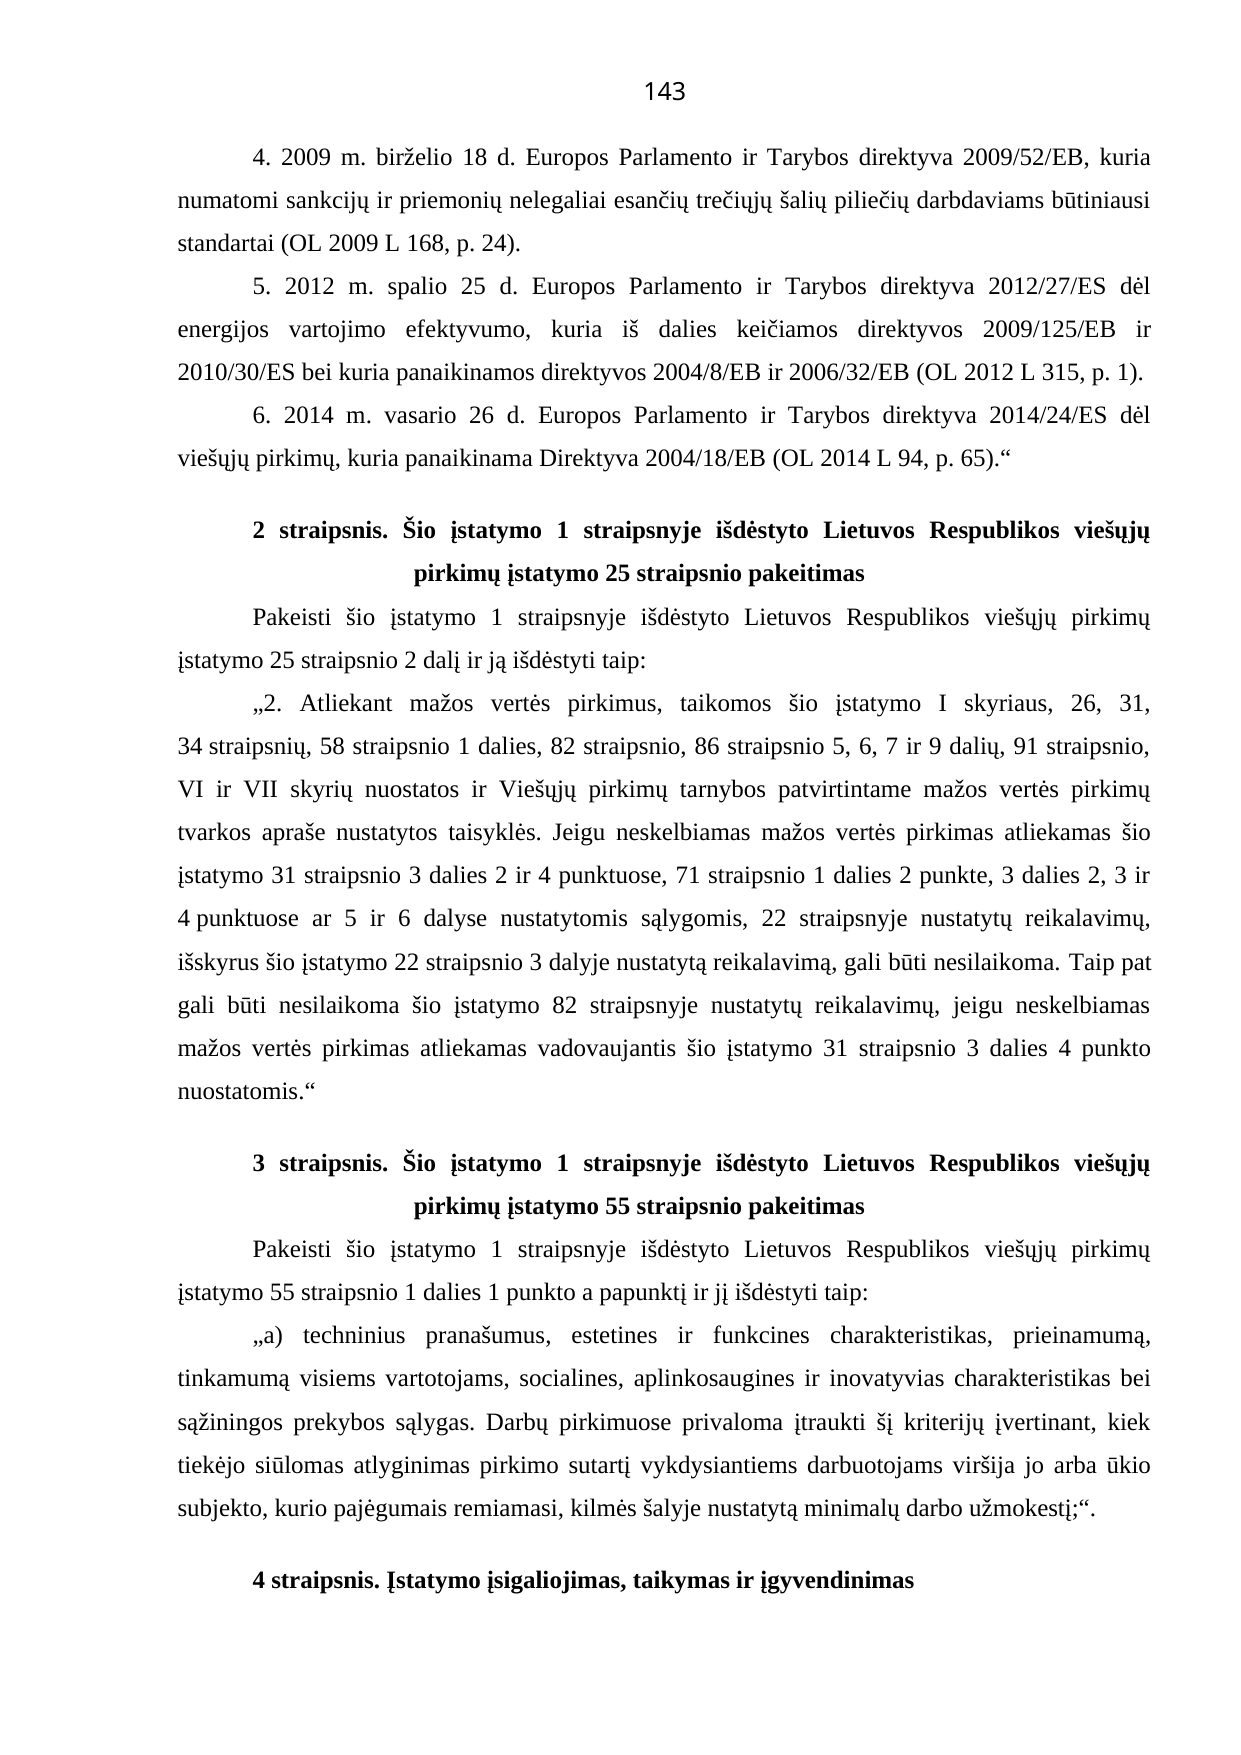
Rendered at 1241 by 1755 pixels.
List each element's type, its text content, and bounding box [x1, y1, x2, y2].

text 5. 2012 m. spalio 25 d. Europos Parlamento ir Tarybos direktyva 2012/27/ES dėl energijos vartojimo efektyvumo, kuria iš dalies keičiamos direktyvos 2009/125/EB ir 2010/30/ES bei kuria panaikinamos direktyvos 2004/8/EB ir 2006/32/EB (OL 2012 L 315, p. 1). [177, 271, 1152, 386]
text 3 straipsnis. Šio įstatymo 1 straipsnyje išdėstyto Lietuvos Respublikos viešųjų pirkimų įstatymo 55 straipsnio pakeitimas [252, 1148, 1152, 1220]
text Pakeisti šio įstatymo 1 straipsnyje išdėstyto Lietuvos Respublikos viešųjų pirkimų įstatymo 55 straipsnio 1 dalies 1 punkto a papunktį ir jį išdėstyti taip: [177, 1234, 1152, 1306]
text Pakeisti šio įstatymo 1 straipsnyje išdėstyto Lietuvos Respublikos viešųjų pirkimų įstatymo 25 straipsnio 2 dalį ir ją išdėstyti taip: [177, 602, 1152, 673]
text „a) techninius pranašumus, estetines ir funkcines charakteristikas, prieinamumą, tinkamumą visiems vartotojams, socialines, aplinkosaugines ir inovatyvias charakteristikas bei sąžiningos prekybos sąlygas. Darbų pirkimuose privaloma įtraukti šį kriterijų įvertinant, kiek tiekėjo siūlomas atlyginimas pirkimo sutartį vykdysiantiems darbuotojams viršija jo arba ūkio subjekto, kurio pajėgumais remiamasi, kilmės šalyje nustatytą minimalų darbo užmokestį;“. [177, 1320, 1152, 1522]
text 4 straipsnis. Įstatymo įsigaliojimas, taikymas ir įgyvendinimas [177, 1565, 1152, 1593]
text 2 straipsnis. Šio įstatymo 1 straipsnyje išdėstyto Lietuvos Respublikos viešųjų pirkimų įstatymo 25 straipsnio pakeitimas [252, 515, 1152, 587]
text 6. 2014 m. vasario 26 d. Europos Parlamento ir Tarybos direktyva 2014/24/ES dėl viešųjų pirkimų, kuria panaikinama Direktyva 2004/18/EB (OL 2014 L 94, p. 65).“ [177, 400, 1152, 472]
text „2. Atliekant mažos vertės pirkimus, taikomos šio įstatymo I skyriaus, 26, 31, 34 straipsnių, 58 straipsnio 1 dalies, 82 straipsnio, 86 straipsnio 5, 6, 7 ir 9 dalių, 91 straipsnio, VI ir VII skyrių nuostatos ir Viešųjų pirkimų tarnybos patvirtintame mažos vertės pirkimų tvarkos apraše nustatytos taisyklės. Jeigu neskelbiamas mažos vertės pirkimas atliekamas šio įstatymo 31 straipsnio 3 dalies 2 ir 4 punktuose, 71 straipsnio 1 dalies 2 punkte, 3 dalies 2, 3 ir 4 punktuose ar 5 ir 6 dalyse nustatytomis sąlygomis, 22 straipsnyje nustatytų reikalavimų, išskyrus šio įstatymo 22 straipsnio 3 dalyje nustatytą reikalavimą, gali būti nesilaikoma. Taip pat gali būti nesilaikoma šio įstatymo 82 straipsnyje nustatytų reikalavimų, jeigu neskelbiamas mažos vertės pirkimas atliekamas vadovaujantis šio įstatymo 31 straipsnio 3 dalies 4 punkto nuostatomis.“ [177, 688, 1152, 1105]
text 4. 2009 m. birželio 18 d. Europos Parlamento ir Tarybos direktyva 2009/52/EB, kuria numatomi sankcijų ir priemonių nelegaliai esančių trečiųjų šalių piliečių darbdaviams būtiniausi standartai (OL 2009 L 168, p. 24). [177, 142, 1152, 257]
